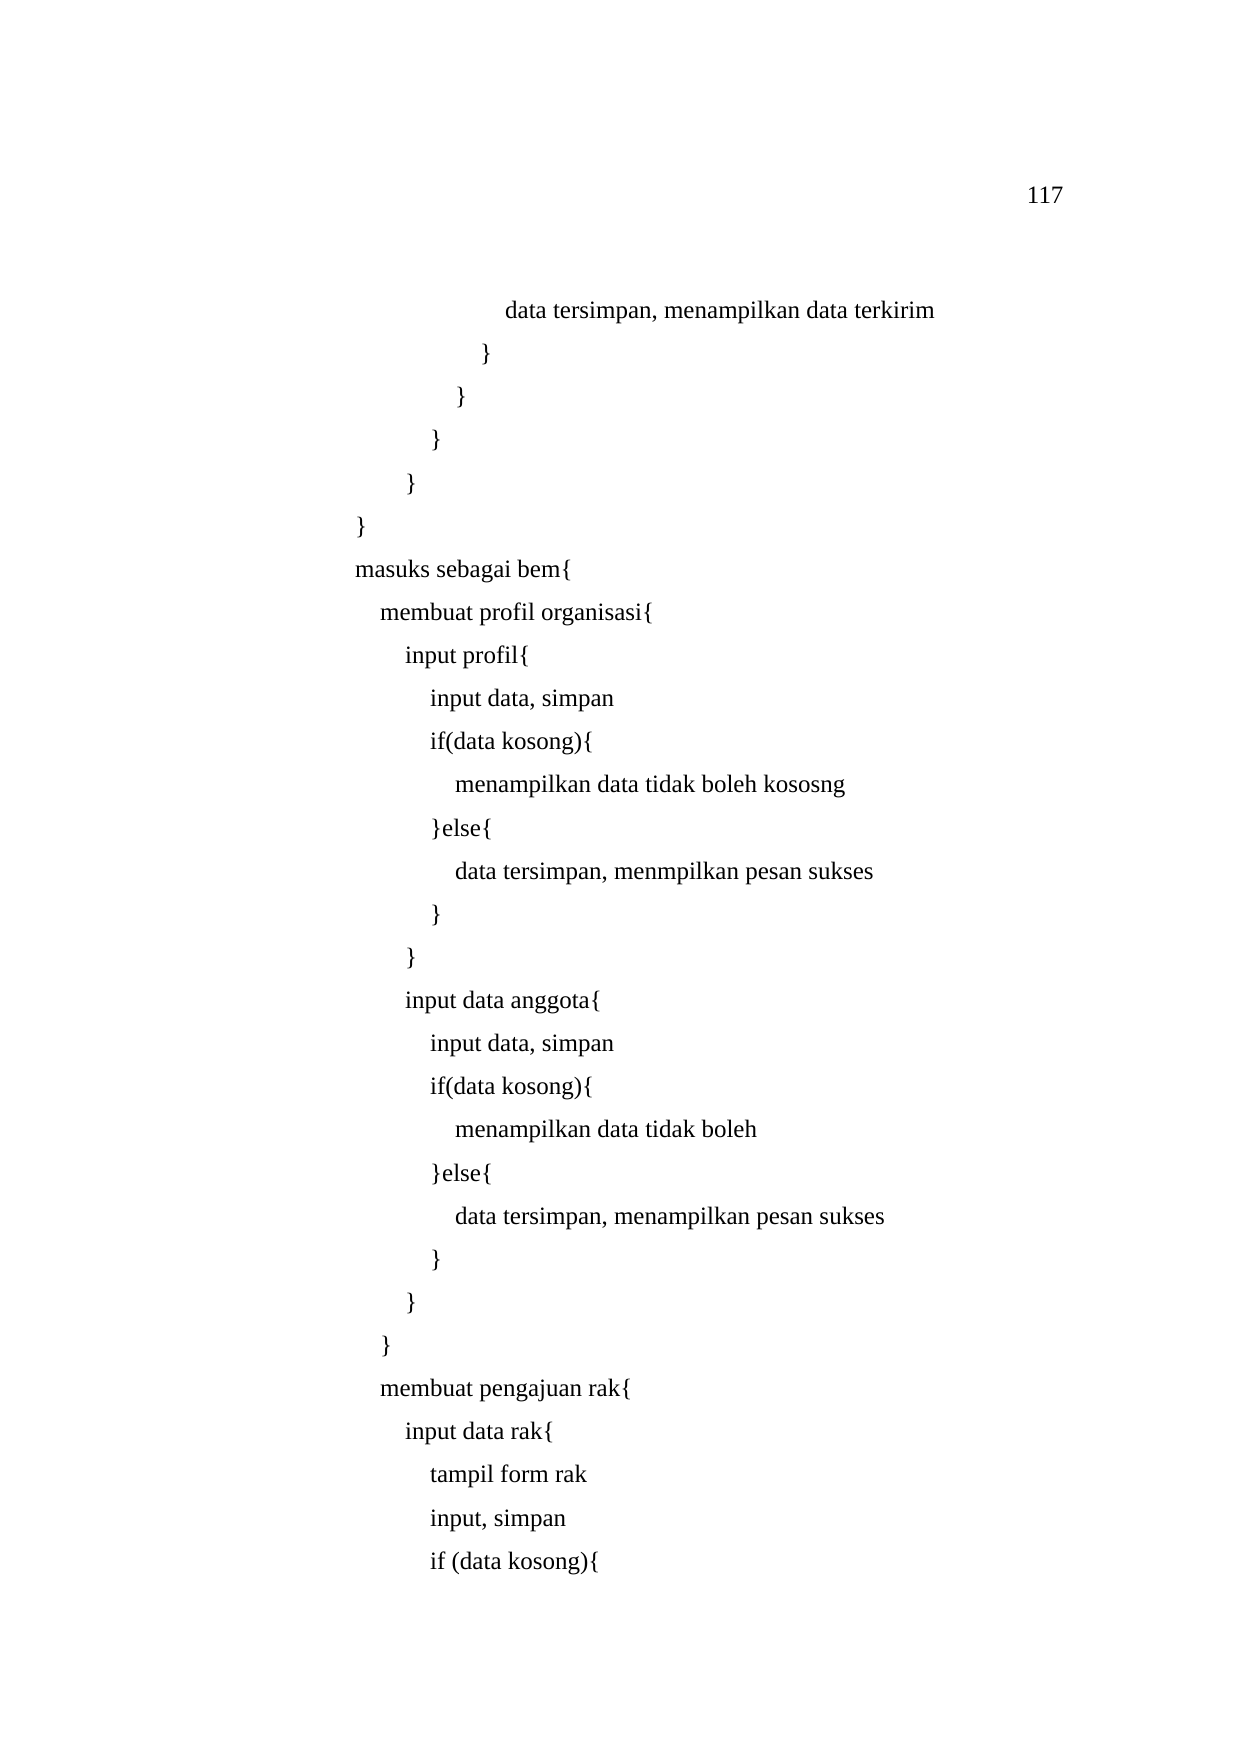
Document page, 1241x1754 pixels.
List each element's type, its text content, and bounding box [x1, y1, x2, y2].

text } [330, 338, 1063, 367]
text input profil{ [330, 640, 1063, 669]
text if(data kosong){ [330, 726, 1063, 755]
text input data, simpan [330, 1028, 1063, 1057]
text } [330, 899, 1063, 928]
text data tersimpan, menmpilkan pesan sukses [330, 856, 1063, 884]
text }else{ [330, 1158, 1063, 1186]
text } [330, 468, 1063, 496]
text membuat profil organisasi{ [330, 597, 1063, 626]
text input data, simpan [330, 683, 1063, 712]
text } [330, 942, 1063, 971]
text } [330, 424, 1063, 453]
text } [330, 381, 1063, 410]
text data tersimpan, menampilkan data terkirim [330, 295, 1063, 324]
text input data anggota{ [330, 985, 1063, 1014]
text } [330, 1287, 1063, 1316]
text input data rak{ [330, 1416, 1063, 1445]
text menampilkan data tidak boleh kososng [330, 769, 1063, 798]
text membuat pengajuan rak{ [330, 1373, 1063, 1402]
text } [330, 1330, 1063, 1359]
text data tersimpan, menampilkan pesan sukses [330, 1201, 1063, 1229]
text input, simpan [330, 1503, 1063, 1531]
text }else{ [330, 813, 1063, 841]
text masuks sebagai bem{ [330, 554, 1063, 583]
text } [330, 1244, 1063, 1273]
text menampilkan data tidak boleh [330, 1114, 1063, 1143]
text } [330, 511, 1063, 539]
text tampil form rak [330, 1459, 1063, 1488]
text if (data kosong){ [330, 1546, 1063, 1574]
text if(data kosong){ [330, 1071, 1063, 1100]
